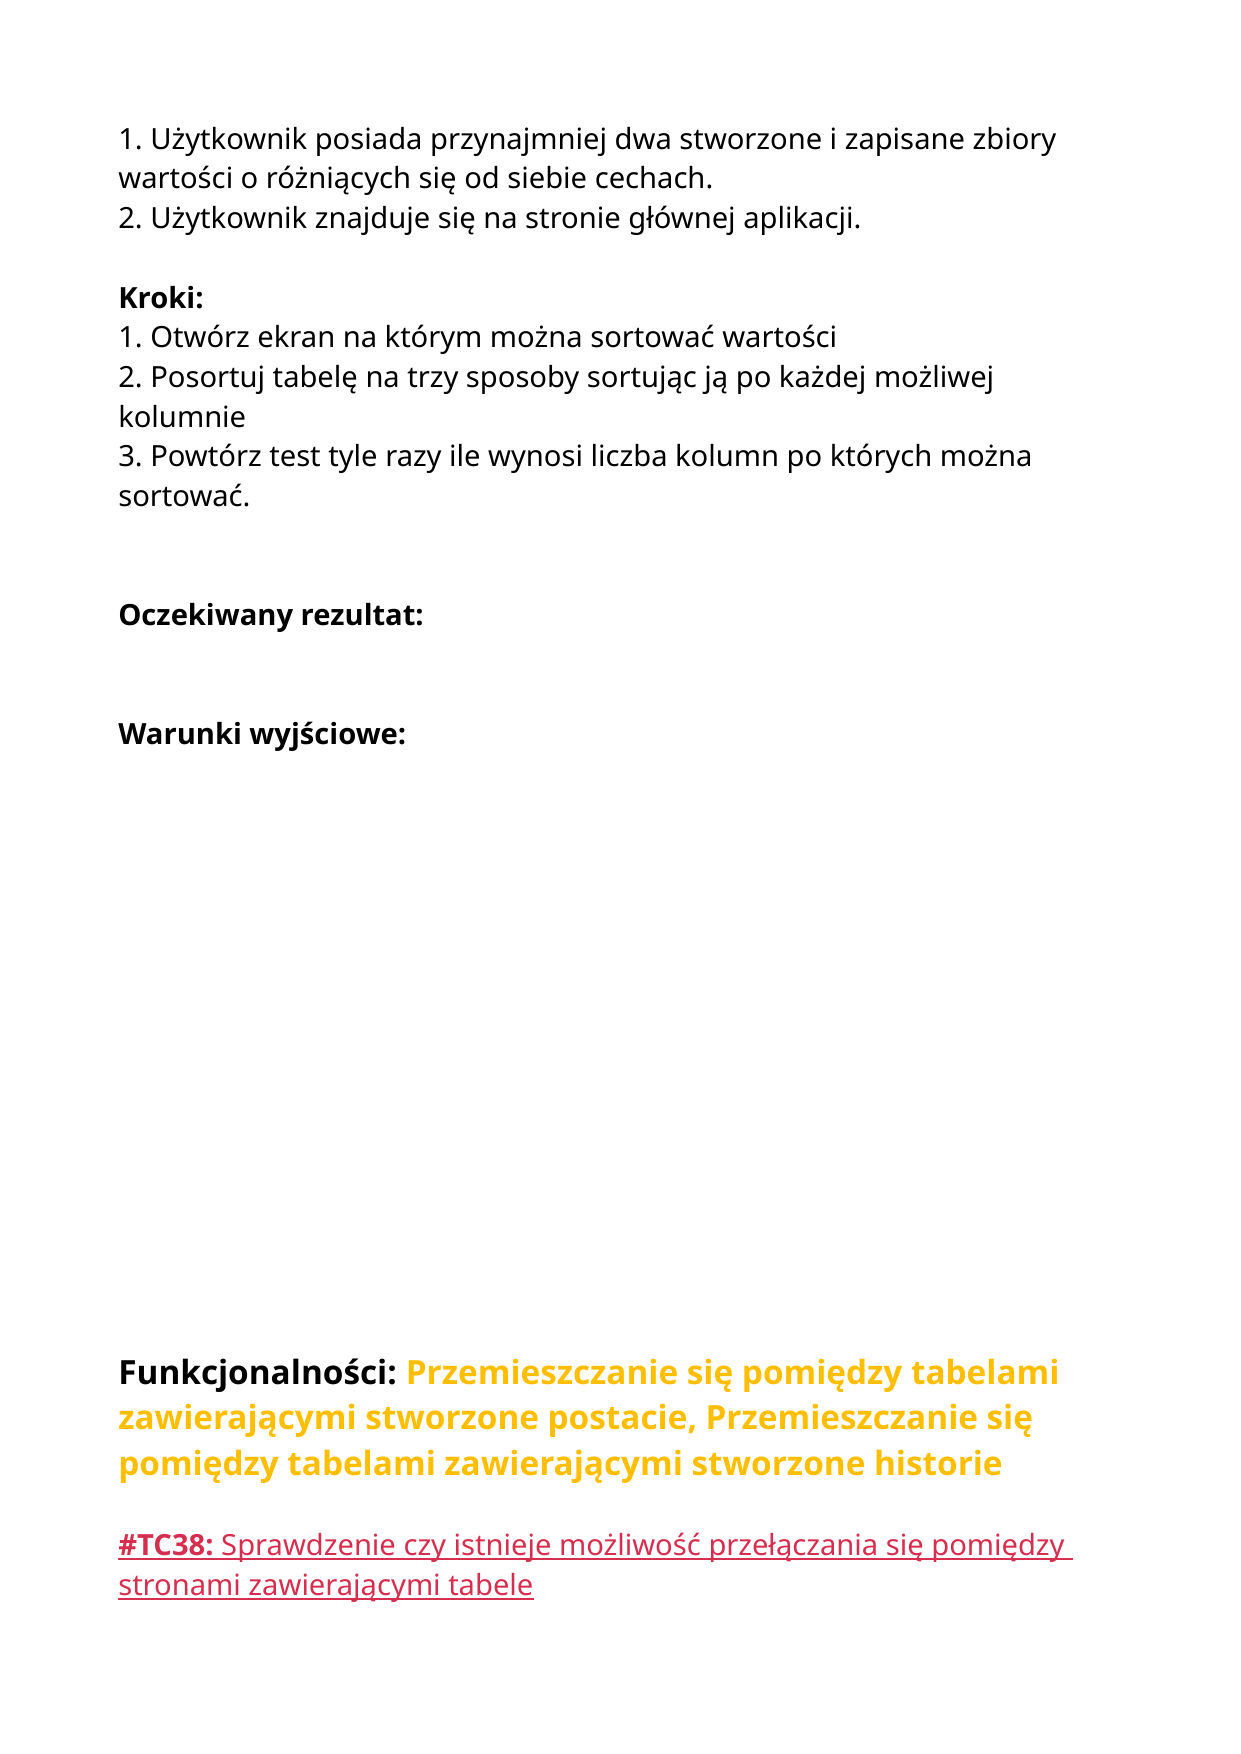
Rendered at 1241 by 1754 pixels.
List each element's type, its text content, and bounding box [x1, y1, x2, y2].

text Funkcjonalności: Przemieszczanie się pomiędzy tabelami zawierającymi stworzone postacie, Przemieszczanie się pomiędzy tabelami zawierającymi stworzone historie [118, 1348, 1122, 1485]
text 2. Użytkownik znajduje się na stronie głównej aplikacji. [118, 197, 1122, 237]
text 1. Otwórz ekran na którym można sortować wartości [118, 317, 1122, 356]
text 1. Użytkownik posiada przynajmniej dwa stworzone i zapisane zbiory wartości o różniących się od siebie cechach. [118, 118, 1122, 197]
text 3. Powtórz test tyle razy ile wynosi liczba kolumn po których można sortować. [118, 436, 1122, 515]
text Kroki: [118, 277, 1122, 317]
text Oczekiwany rezultat: [118, 594, 1122, 634]
text 2. Posortuj tabelę na trzy sposoby sortując ją po każdej możliwej kolumnie [118, 356, 1122, 436]
text #TC38: Sprawdzenie czy istnieje możliwość przełączania się pomiędzy stronami zawierającymi tabele [118, 1524, 1122, 1604]
text Warunki wyjściowe: [118, 713, 1122, 753]
